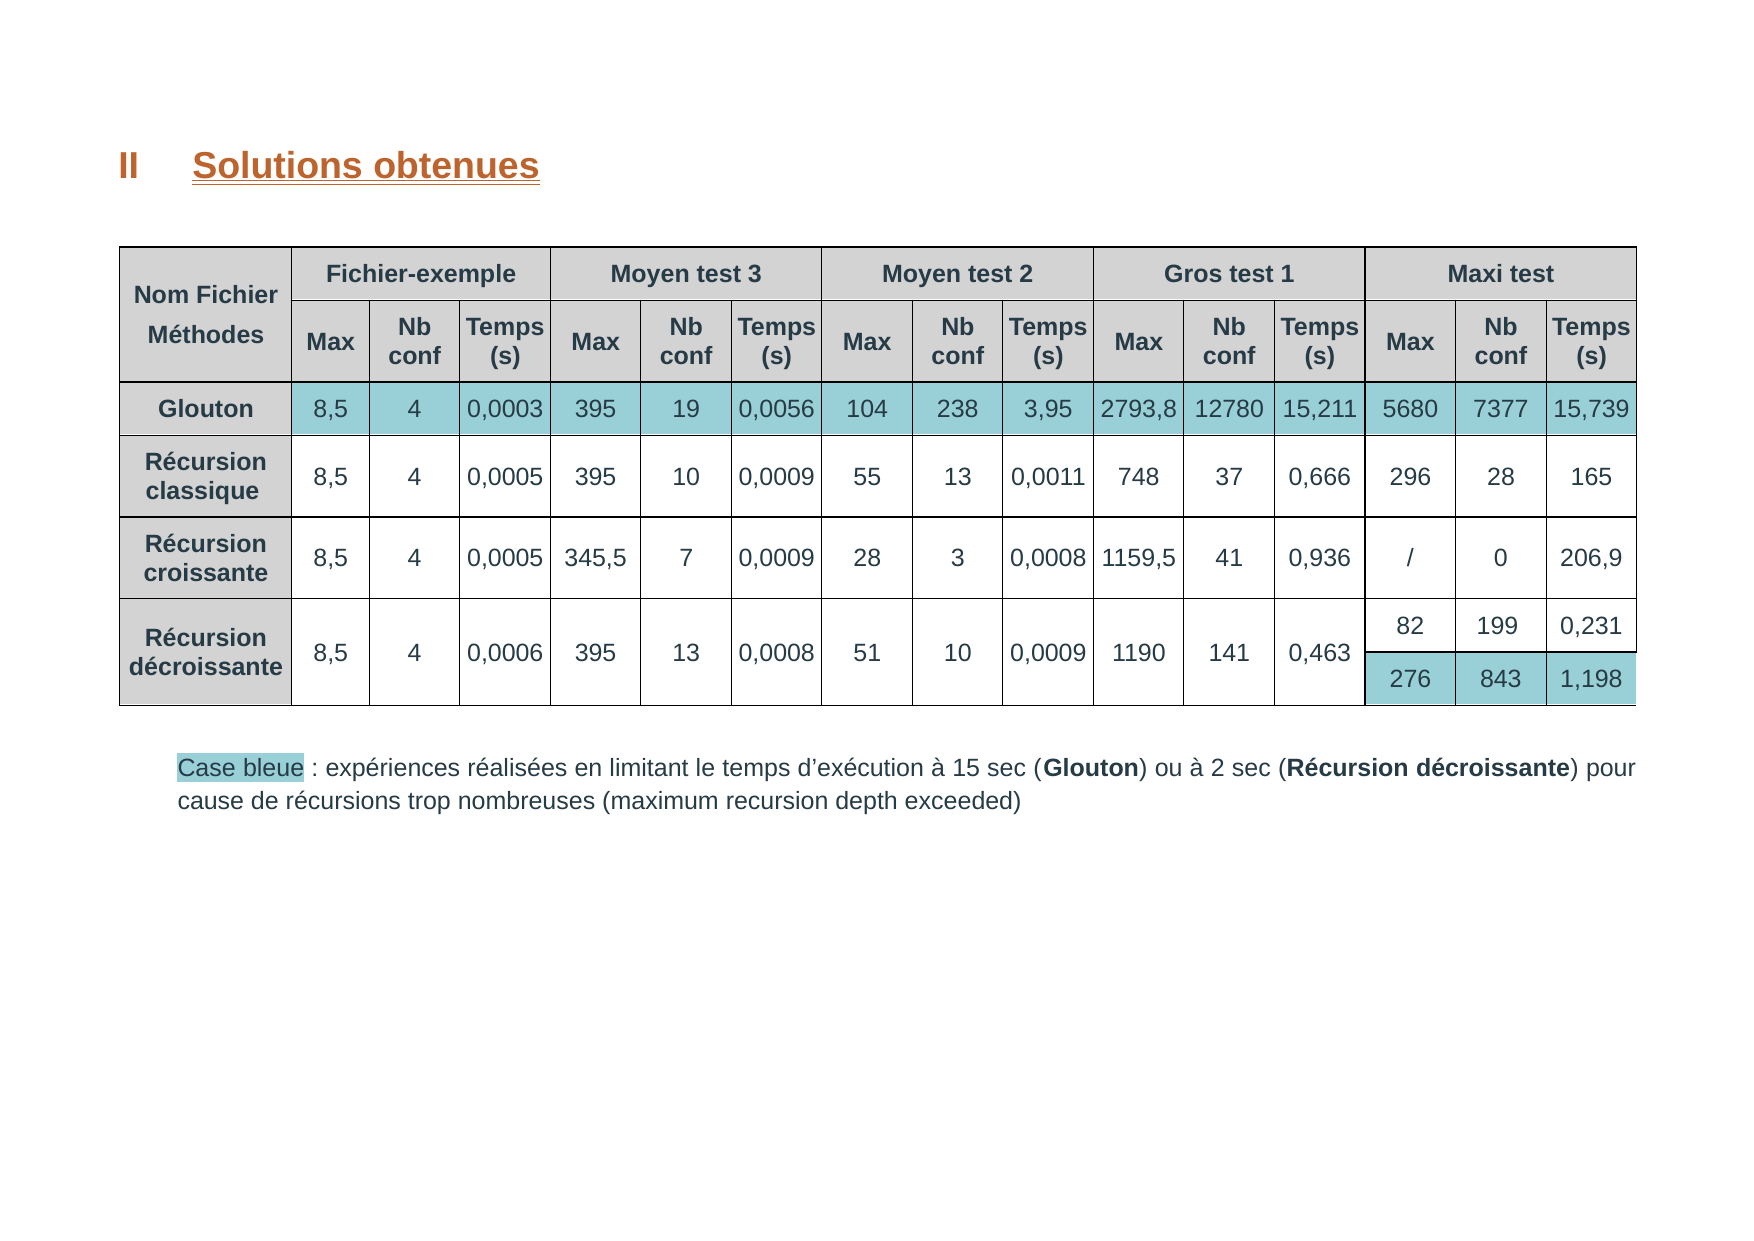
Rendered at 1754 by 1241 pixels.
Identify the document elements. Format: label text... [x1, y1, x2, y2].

table_cell 1159,5 [1094, 518, 1183, 598]
table_cell 4 [370, 383, 459, 434]
table_cell 0,0008 [1003, 518, 1093, 598]
table_cell 41 [1184, 518, 1274, 598]
table_header Gros test 1 [1094, 248, 1364, 299]
table_cell 8,5 [292, 518, 369, 598]
table_header Maxi test [1366, 248, 1636, 299]
table_cell 0,0006 [460, 599, 550, 704]
table_cell 3 [913, 518, 1002, 598]
table_cell 199 [1456, 599, 1546, 651]
table_cell 0,0005 [460, 436, 550, 516]
table_cell 395 [551, 599, 640, 704]
table_cell Max [822, 301, 912, 381]
table_cell / [1366, 518, 1455, 598]
table_cell 13 [913, 436, 1002, 516]
table_cell 4 [370, 436, 459, 516]
table_cell 3,95 [1003, 383, 1093, 434]
table_cell 345,5 [551, 518, 640, 598]
table_cell 296 [1366, 436, 1455, 516]
table_cell 0 [1456, 518, 1546, 598]
text Case bleue : expériences réalisées en limitant le temps d’exécution à 15 sec (Glouton) ou à 2 sec (Récursion décroissante) pour cause de récursions trop nombreuses (maximum recursion depth exceeded) [177, 753, 1636, 815]
table_cell 0,463 [1275, 599, 1364, 704]
table_cell Nb conf [641, 301, 731, 381]
table_cell Max [1094, 301, 1183, 381]
table_cell Temps (s) [1275, 301, 1364, 381]
table_cell 276 [1366, 653, 1455, 704]
table_cell Temps (s) [1003, 301, 1093, 381]
table_cell 5680 [1366, 383, 1455, 434]
table_cell 51 [822, 599, 912, 704]
table_cell 843 [1456, 653, 1546, 704]
table_header Nom Fichier Méthodes [120, 248, 291, 381]
table_cell 10 [913, 599, 1002, 704]
table_cell 104 [822, 383, 912, 434]
table_cell Max [292, 301, 369, 381]
table_cell 0,231 [1547, 599, 1636, 651]
table_cell 141 [1184, 599, 1274, 704]
table_cell 7377 [1456, 383, 1546, 434]
table_cell 4 [370, 518, 459, 598]
table_cell 0,666 [1275, 436, 1364, 516]
table_cell 28 [822, 518, 912, 598]
table_cell 238 [913, 383, 1002, 434]
table_cell 395 [551, 383, 640, 434]
table_cell 37 [1184, 436, 1274, 516]
table_cell Récursion croissante [120, 518, 291, 598]
table_cell 8,5 [292, 599, 369, 704]
table_cell Récursion décroissante [120, 599, 291, 704]
table_cell 7 [641, 518, 731, 598]
table_cell Max [551, 301, 640, 381]
table_cell 0,0003 [460, 383, 550, 434]
table_cell 1190 [1094, 599, 1183, 704]
table_cell 12780 [1184, 383, 1274, 434]
table_cell 748 [1094, 436, 1183, 516]
table_cell 8,5 [292, 383, 369, 434]
table_cell 82 [1366, 599, 1455, 651]
table_cell 4 [370, 599, 459, 704]
table_cell Nb conf [1456, 301, 1546, 381]
table_cell 0,0009 [732, 518, 821, 598]
table_cell 0,936 [1275, 518, 1364, 598]
table_cell Glouton [120, 383, 291, 434]
table_header Fichier-exemple [292, 248, 550, 299]
table_cell Max [1366, 301, 1455, 381]
table_cell 1,198 [1547, 653, 1636, 704]
table_cell Récursion classique [120, 436, 291, 516]
table_cell 0,0005 [460, 518, 550, 598]
table_cell Temps (s) [460, 301, 550, 381]
table_cell Nb conf [913, 301, 1002, 381]
subtitle Solutions obtenues [118, 143, 1636, 186]
table_header Moyen test 2 [822, 248, 1093, 299]
table_cell Temps (s) [732, 301, 821, 381]
table_cell 206,9 [1547, 518, 1636, 598]
table_cell 395 [551, 436, 640, 516]
table_cell 13 [641, 599, 731, 704]
table_cell 2793,8 [1094, 383, 1183, 434]
table_header Moyen test 3 [551, 248, 821, 299]
table_cell 10 [641, 436, 731, 516]
table_cell 0,0009 [732, 436, 821, 516]
table_cell 0,0011 [1003, 436, 1093, 516]
table_cell 8,5 [292, 436, 369, 516]
table_cell 165 [1547, 436, 1636, 516]
table_cell Nb conf [1184, 301, 1274, 381]
table_cell 55 [822, 436, 912, 516]
table_cell 15,211 [1275, 383, 1364, 434]
table_cell 15,739 [1547, 383, 1636, 434]
table_cell 0,0056 [732, 383, 821, 434]
table_cell 0,0008 [732, 599, 821, 704]
table_cell Temps (s) [1547, 301, 1636, 381]
table_cell 0,0009 [1003, 599, 1093, 704]
table_cell 19 [641, 383, 731, 434]
table_cell Nb conf [370, 301, 459, 381]
table_cell 28 [1456, 436, 1546, 516]
